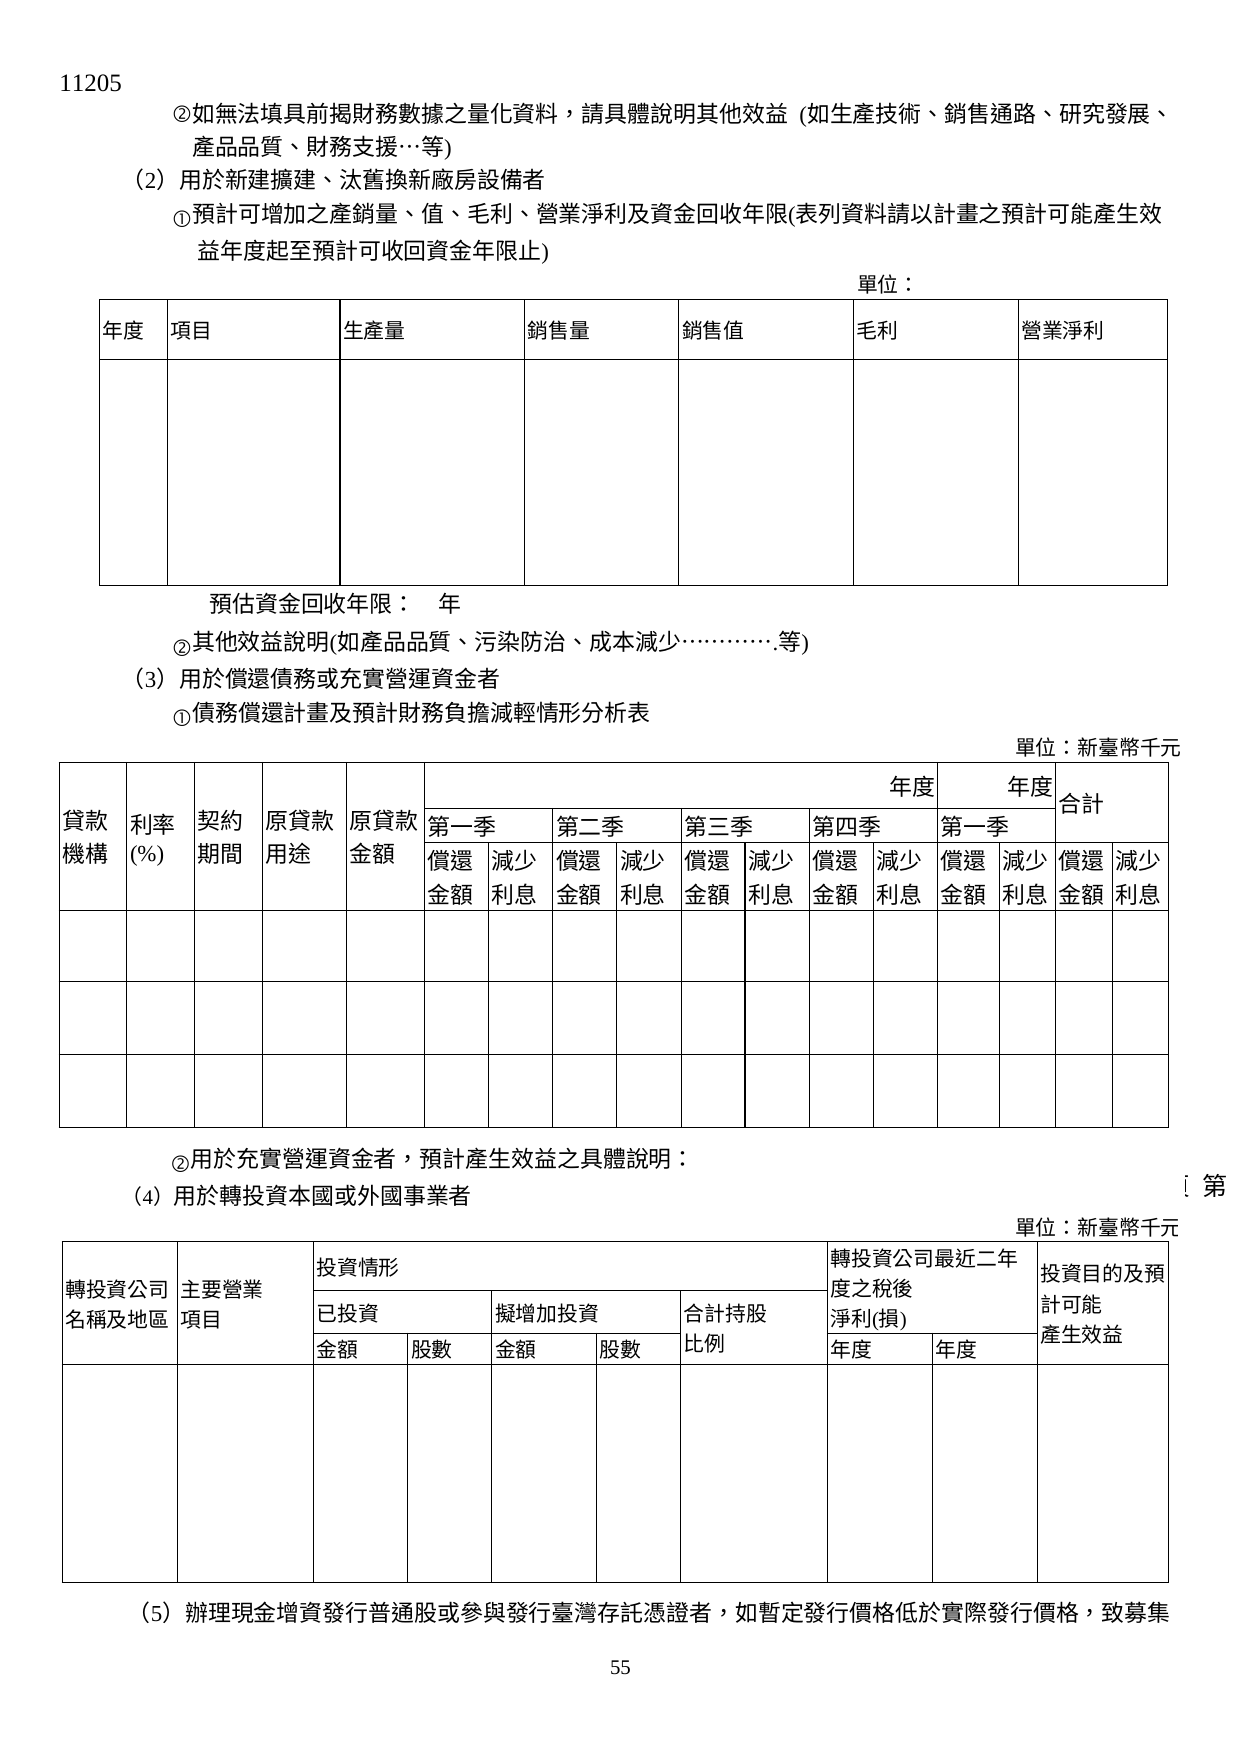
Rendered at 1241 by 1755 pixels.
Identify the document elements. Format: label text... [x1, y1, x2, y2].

table_cell 合計持股 比例 [681, 1291, 827, 1364]
table_cell [553, 911, 616, 981]
table_cell 償還金額 [1056, 843, 1112, 910]
table_cell [195, 1055, 262, 1127]
table_cell [347, 1055, 424, 1127]
table_cell [746, 1055, 809, 1127]
table_cell [408, 1365, 491, 1582]
table_header 投資目的及預計可能 產生效益 [1038, 1242, 1168, 1364]
table_cell [489, 982, 552, 1054]
text 用於充實營運資金者，預計產生效益之具體說明： [170, 1141, 1240, 1258]
table_cell [597, 1365, 680, 1582]
table_header 貸款機構 [60, 763, 126, 910]
table_cell 第四季 [810, 809, 937, 842]
table_cell [263, 911, 346, 981]
text 單位：新臺幣千元 [109, 1211, 1178, 1241]
table_header 轉投資公司最近二年度之稅後 淨利(損) [828, 1242, 1037, 1333]
table_header 年度 [938, 763, 1055, 808]
table_header 銷售值 [679, 300, 853, 359]
table_cell [489, 1055, 552, 1127]
table_cell 金額 [492, 1334, 596, 1364]
table_header 利率(%) [127, 763, 194, 910]
table_cell [938, 911, 999, 981]
table_cell [1038, 1365, 1168, 1582]
table_cell 減少利息 [1113, 843, 1168, 910]
table_cell [679, 360, 853, 585]
table_header 契約期間 [195, 763, 262, 910]
table_cell [553, 982, 616, 1054]
table_header 項目 [168, 300, 339, 359]
table_cell [263, 982, 346, 1054]
table_cell [341, 360, 524, 585]
table_cell 減少利息 [874, 843, 937, 910]
table_cell 減少利息 [746, 843, 809, 910]
table_cell [617, 982, 681, 1054]
table_header 合計 [1056, 763, 1168, 842]
table_header 營業淨利 [1019, 300, 1167, 359]
table_cell [617, 911, 681, 981]
table_cell [1113, 982, 1168, 1054]
text （3）用於償還債務或充實營運資金者 [122, 661, 1181, 694]
table_cell [127, 982, 194, 1054]
table_header 轉投資公司名稱及地區 [63, 1242, 177, 1364]
text 如無法填具前揭財務數據之量化資料，請具體說明其他效益 (如生產技術、銷售通路、研究發展、產品品質、財務支援…等) [172, 96, 1181, 162]
table_cell [525, 360, 678, 585]
table_header 主要營業 項目 [178, 1242, 313, 1364]
table_cell [314, 1365, 407, 1582]
text 其他效益說明(如產品品質、污染防治、成本減少………….等) [172, 624, 1181, 661]
table_cell [100, 360, 167, 585]
text 債務償還計畫及預計財務負擔減輕情形分析表 [172, 694, 1181, 732]
table_cell [682, 911, 744, 981]
table_cell 減少利息 [489, 843, 552, 910]
table_header 年度 [100, 300, 167, 359]
table_cell [828, 1365, 932, 1582]
table_cell [746, 911, 809, 981]
table_header 年度 [425, 763, 937, 808]
table_cell [195, 982, 262, 1054]
text （5）辦理現金增資發行普通股或參與發行臺灣存託憑證者，如暫定發行價格低於實際發行價格，致募集 [128, 1595, 1181, 1628]
table_cell 股數 [408, 1334, 491, 1364]
table_cell [810, 911, 873, 981]
text 第 頁 [1185, 1173, 1233, 1243]
table_cell 償還金額 [425, 843, 488, 910]
table_cell 償還金額 [682, 843, 744, 910]
table_header 原貸款金額 [347, 763, 424, 910]
table_cell [195, 911, 262, 981]
table_cell [1056, 1055, 1112, 1127]
table_cell [425, 1055, 488, 1127]
table_cell [1000, 911, 1055, 981]
table_cell [682, 1055, 744, 1127]
table_cell [810, 982, 873, 1054]
table_cell [60, 982, 126, 1054]
table_cell 第二季 [553, 809, 681, 842]
text 單位： [194, 266, 1181, 299]
table_cell 擬增加投資 [492, 1291, 680, 1333]
table_cell [347, 911, 424, 981]
table_cell [127, 1055, 194, 1127]
table_cell [933, 1365, 1037, 1582]
text （4）用於轉投資本國或外國事業者 [122, 1178, 1178, 1211]
table_cell [1056, 982, 1112, 1054]
table_header 原貸款用途 [263, 763, 346, 910]
table_cell [168, 360, 339, 585]
table_cell [874, 982, 937, 1054]
table_cell 股數 [597, 1334, 680, 1364]
text 單位：新臺幣千元 [109, 732, 1181, 762]
table_header 毛利 [854, 300, 1018, 359]
table_header 投資情形 [314, 1242, 827, 1290]
table_cell [425, 911, 488, 981]
table_cell [681, 1365, 827, 1582]
table_cell 減少利息 [1000, 843, 1055, 910]
table_cell [1000, 982, 1055, 1054]
table_cell 第一季 [425, 809, 552, 842]
text 預估資金回收年限： 年 [209, 586, 1181, 619]
table_cell [938, 982, 999, 1054]
table_cell 已投資 [314, 1291, 491, 1333]
table_cell [178, 1365, 313, 1582]
table_cell [492, 1365, 596, 1582]
table_cell [874, 1055, 937, 1127]
table_cell [425, 982, 488, 1054]
table_cell [682, 982, 744, 1054]
table_header 銷售量 [525, 300, 678, 359]
table_cell [1113, 911, 1168, 981]
table_cell [854, 360, 1018, 585]
table_cell [1113, 1055, 1168, 1127]
table_cell [1056, 911, 1112, 981]
table_cell [810, 1055, 873, 1127]
table_cell [263, 1055, 346, 1127]
table_cell 減少利息 [617, 843, 681, 910]
table_cell [127, 911, 194, 981]
table_cell [347, 982, 424, 1054]
table_cell [938, 1055, 999, 1127]
table_cell [746, 982, 809, 1054]
table_cell [489, 911, 552, 981]
table_cell [1000, 1055, 1055, 1127]
text （2）用於新建擴建、汰舊換新廠房設備者 [122, 162, 1181, 196]
table_cell [617, 1055, 681, 1127]
table_cell 第三季 [682, 809, 809, 842]
table_cell 償還金額 [938, 843, 999, 910]
text 預計可增加之產銷量、值、毛利、營業淨利及資金回收年限(表列資料請以計畫之預計可能產生效益年度起至預計可收回資金年限止) [172, 196, 1181, 266]
table_cell [60, 1055, 126, 1127]
table_cell 第一季 [938, 809, 1055, 842]
table_cell 金額 [314, 1334, 407, 1364]
table_cell 償還金額 [553, 843, 616, 910]
table_cell [60, 911, 126, 981]
table_cell 年度 [933, 1334, 1037, 1364]
table_cell 償還金額 [810, 843, 873, 910]
table_cell 年度 [828, 1334, 932, 1364]
table_header 生產量 [341, 300, 524, 359]
table_cell [1019, 360, 1167, 585]
table_cell [63, 1365, 177, 1582]
table_cell [874, 911, 937, 981]
table_cell [553, 1055, 616, 1127]
